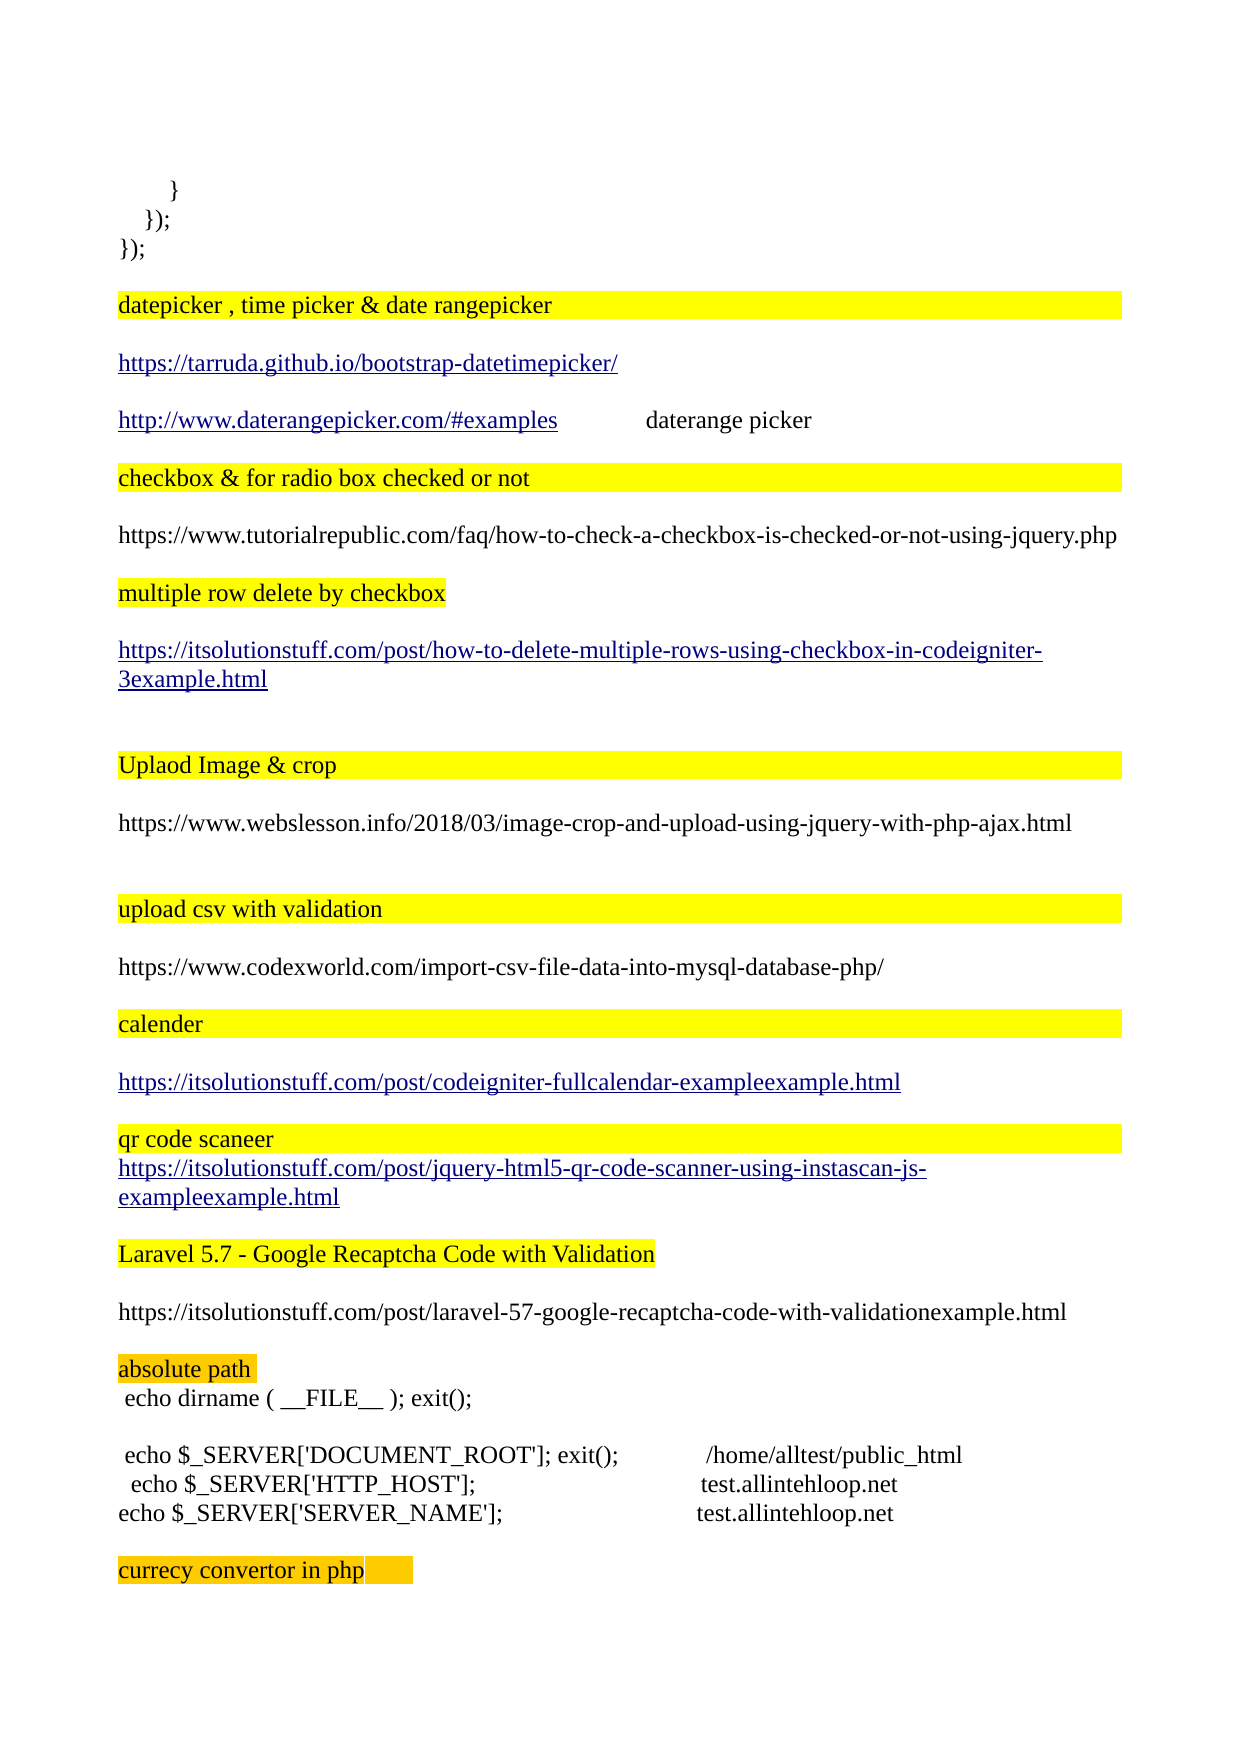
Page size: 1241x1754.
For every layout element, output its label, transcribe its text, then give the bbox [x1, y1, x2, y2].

text echo $_SERVER['HTTP_HOST']; test.allintehloop.net [118, 1469, 1122, 1498]
text multiple row delete by checkbox [118, 578, 1122, 607]
text }); [118, 233, 1122, 262]
text https://www.tutorialrepublic.com/faq/how-to-check-a-checkbox-is-checked-or-not-using-jquery.php [118, 521, 1122, 549]
text currecy convertor in php [118, 1556, 1122, 1584]
text echo $_SERVER['DOCUMENT_ROOT']; exit(); /home/alltest/public_html [118, 1441, 1122, 1469]
text echo $_SERVER['SERVER_NAME']; test.allintehloop.net [118, 1498, 1122, 1527]
text https://itsolutionstuff.com/post/jquery-html5-qr-code-scanner-using-instascan-js-exampleexample.html [118, 1153, 1122, 1211]
text https://itsolutionstuff.com/post/codeigniter-fullcalendar-exampleexample.html [118, 1067, 1122, 1096]
text upload csv with validation [118, 894, 1122, 923]
text checkbox & for radio box checked or not [118, 463, 1122, 492]
text http://www.daterangepicker.com/#examples daterange picker [118, 406, 1122, 434]
text }); [118, 204, 1122, 233]
text Laravel 5.7 - Google Recaptcha Code with Validation [118, 1239, 1122, 1268]
text datepicker , time picker & date rangepicker [118, 291, 1122, 319]
text } [118, 176, 1122, 204]
text absolute path [118, 1354, 1122, 1383]
text https://www.webslesson.info/2018/03/image-crop-and-upload-using-jquery-with-php-ajax.html [118, 808, 1122, 837]
text Uplaod Image & crop [118, 751, 1122, 779]
text calender [118, 1009, 1122, 1038]
text qr code scaneer [118, 1124, 1122, 1153]
text https://itsolutionstuff.com/post/laravel-57-google-recaptcha-code-with-validationexample.html [118, 1297, 1122, 1326]
text https://tarruda.github.io/bootstrap-datetimepicker/ [118, 348, 1122, 377]
text https://itsolutionstuff.com/post/how-to-delete-multiple-rows-using-checkbox-in-codeigniter-3example.html [118, 636, 1122, 693]
text echo dirname ( __FILE__ ); exit(); [118, 1383, 1122, 1412]
text https://www.codexworld.com/import-csv-file-data-into-mysql-database-php/ [118, 952, 1122, 981]
